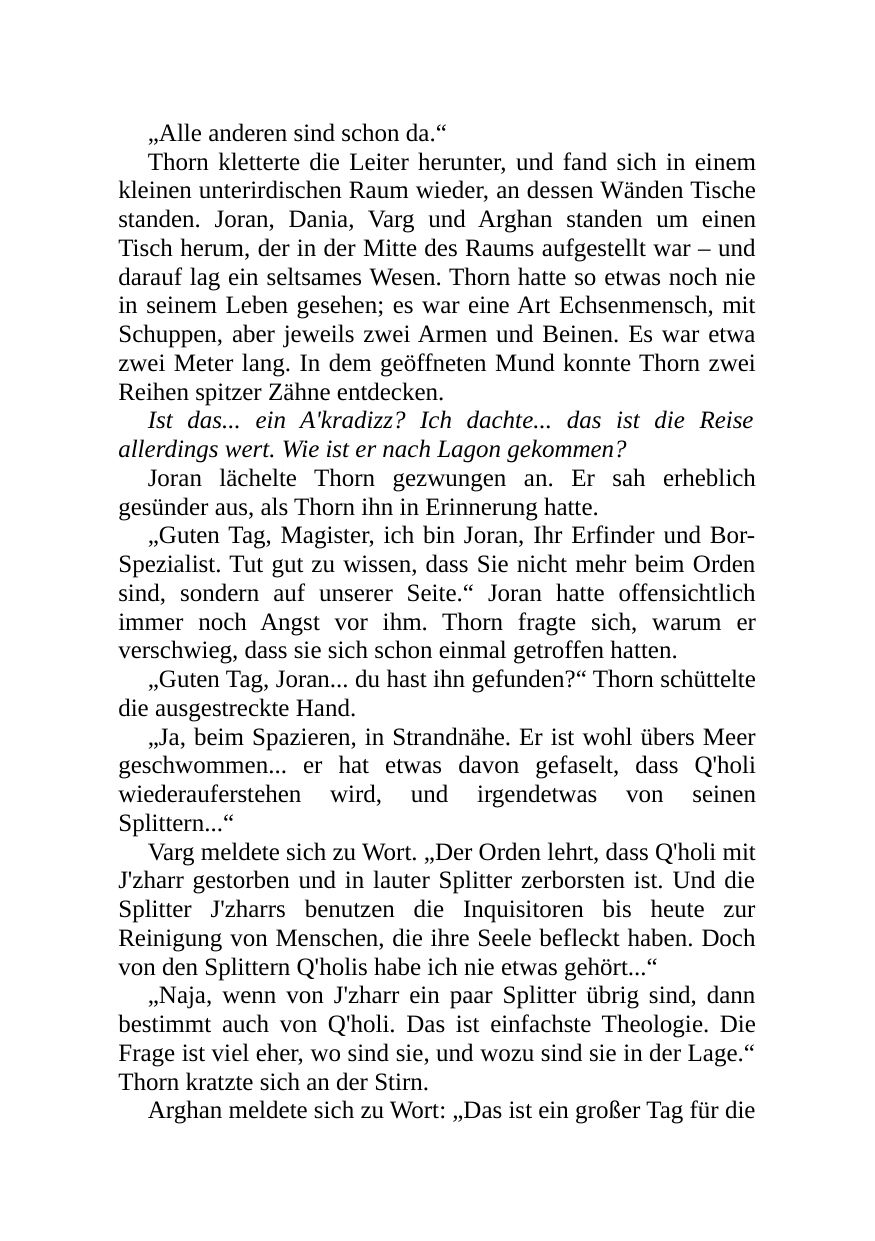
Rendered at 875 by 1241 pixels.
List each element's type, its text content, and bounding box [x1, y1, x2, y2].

text „Guten Tag, Magister, ich bin Joran, Ihr Erfinder und Bor-Spezialist. Tut gut zu wissen, dass Sie nicht mehr beim Orden sind, sondern auf unserer Seite.“ Joran hatte offensichtlich immer noch Angst vor ihm. Thorn fragte sich, warum er verschwieg, dass sie sich schon einmal getroffen hatten. [118, 521, 756, 664]
text „Alle anderen sind schon da.“ [118, 118, 756, 147]
text „Naja, wenn von J'zharr ein paar Splitter übrig sind, dann bestimmt auch von Q'holi. Das ist einfachste Theologie. Die Frage ist viel eher, wo sind sie, und wozu sind sie in der Lage.“ Thorn kratzte sich an der Stirn. [118, 981, 756, 1096]
text Ist das... ein A'kradizz? Ich dachte... das ist die Reise allerdings wert. Wie ist er nach Lagon gekommen? [118, 406, 756, 463]
text Joran lächelte Thorn gezwungen an. Er sah erheblich gesünder aus, als Thorn ihn in Erinnerung hatte. [118, 463, 756, 521]
text Varg meldete sich zu Wort. „Der Orden lehrt, dass Q'holi mit J'zharr gestorben und in lauter Splitter zerborsten ist. Und die Splitter J'zharrs benutzen die Inquisitoren bis heute zur Reinigung von Menschen, die ihre Seele befleckt haben. Doch von den Splittern Q'holis habe ich nie etwas gehört...“ [118, 837, 756, 981]
text Arghan meldete sich zu Wort: „Das ist ein großer Tag für die [118, 1096, 756, 1124]
text „Ja, beim Spazieren, in Strandnähe. Er ist wohl übers Meer geschwommen... er hat etwas davon gefaselt, dass Q'holi wiederauferstehen wird, und irgendetwas von seinen Splittern...“ [118, 722, 756, 837]
text Thorn kletterte die Leiter herunter, und fand sich in einem kleinen unterirdischen Raum wieder, an dessen Wänden Tische standen. Joran, Dania, Varg und Arghan standen um einen Tisch herum, der in der Mitte des Raums aufgestellt war – und darauf lag ein seltsames Wesen. Thorn hatte so etwas noch nie in seinem Leben gesehen; es war eine Art Echsenmensch, mit Schuppen, aber jeweils zwei Armen und Beinen. Es war etwa zwei Meter lang. In dem geöffneten Mund konnte Thorn zwei Reihen spitzer Zähne entdecken. [118, 147, 756, 406]
text „Guten Tag, Joran... du hast ihn gefunden?“ Thorn schüttelte die ausgestreckte Hand. [118, 664, 756, 722]
